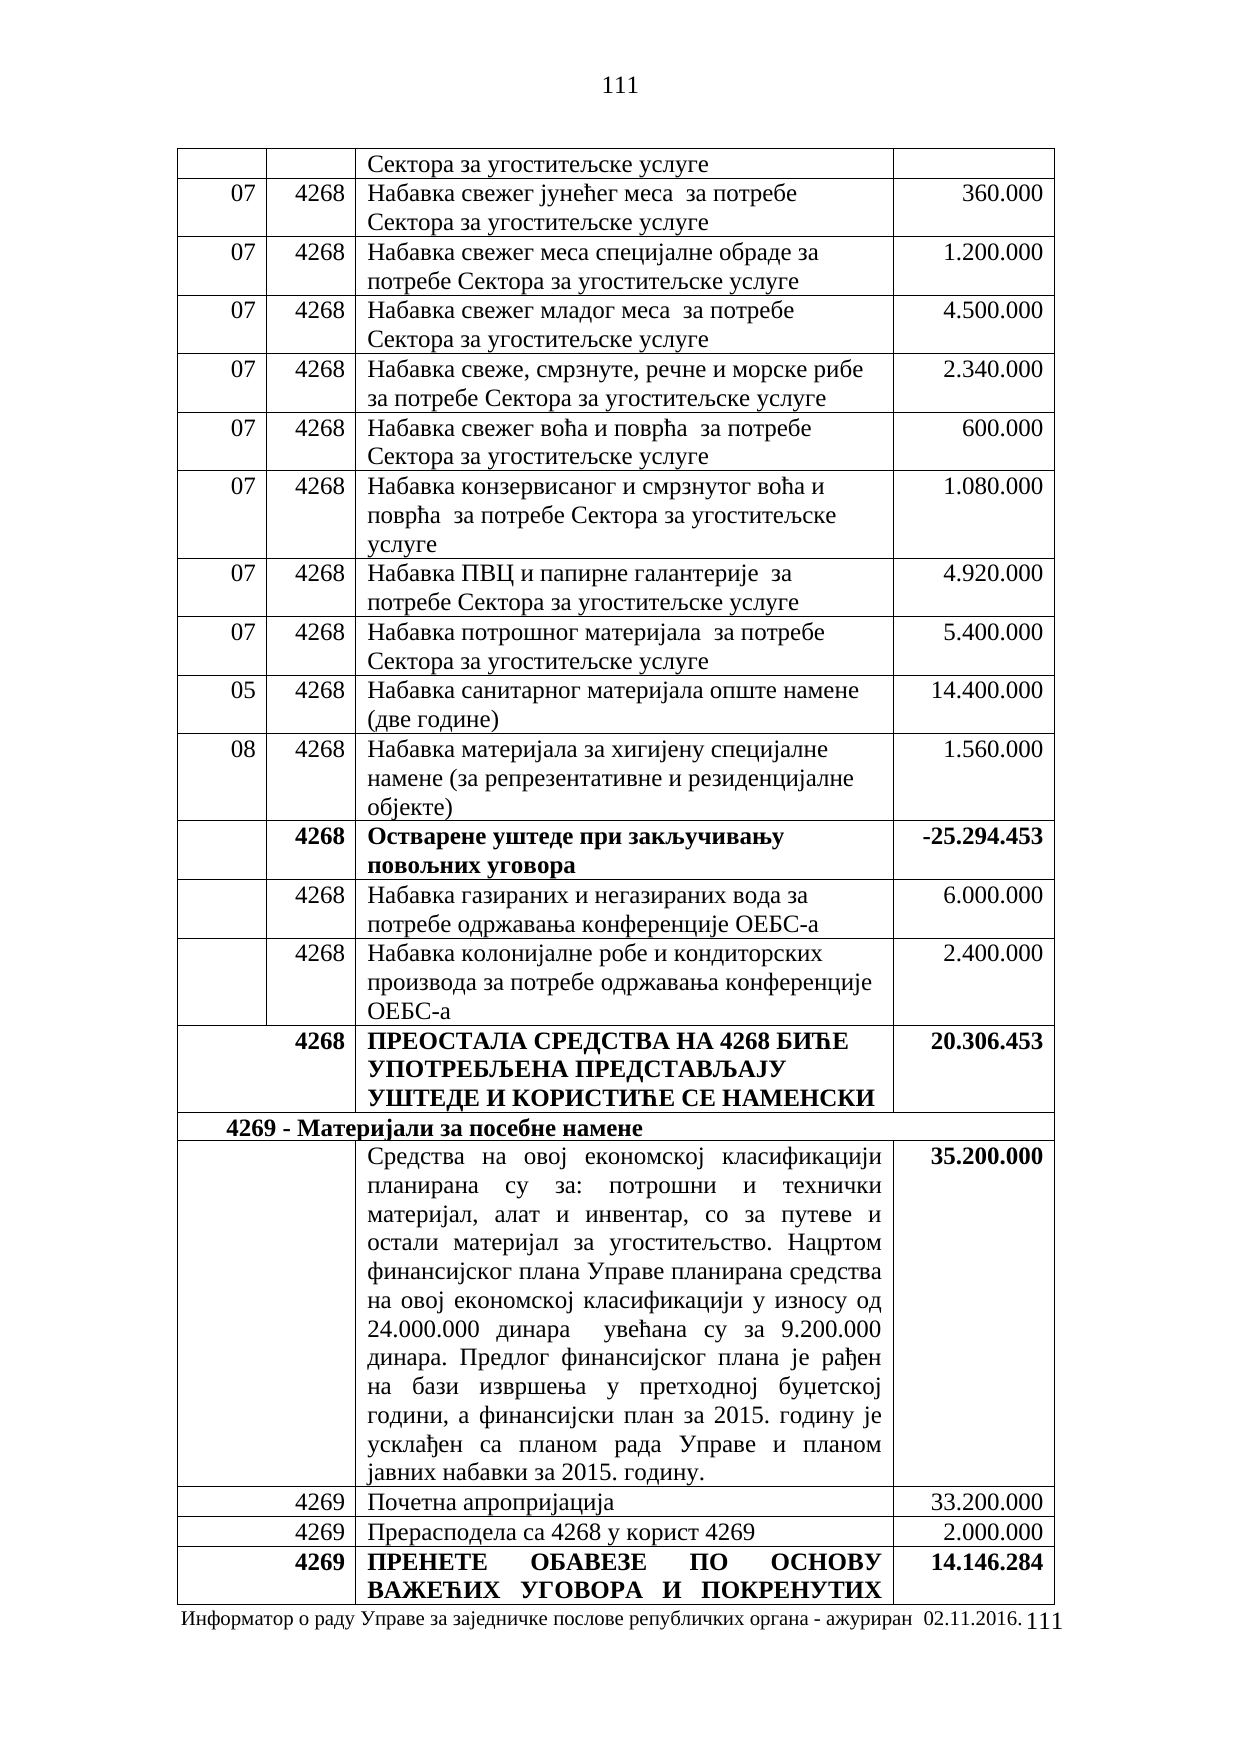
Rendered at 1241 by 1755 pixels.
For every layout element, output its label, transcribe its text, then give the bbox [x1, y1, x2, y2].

table_cell 4.500.000 [894, 296, 1054, 353]
table_cell 4268 [267, 296, 355, 353]
table_cell 07 [178, 179, 266, 236]
table_cell 08 [178, 734, 266, 820]
table_cell Набавка ПВЦ и папирне галантерије за потребе Сектора за угоститељске услуге [356, 559, 893, 616]
table_cell Набавка санитарног материјала опште намене (две године) [356, 676, 893, 733]
table_cell 33.200.000 [894, 1487, 1054, 1516]
table_cell 35.200.000 [894, 1141, 1054, 1486]
table_cell 4269 - Материјали за посебне намене [178, 1113, 1054, 1140]
table_cell 5.400.000 [894, 617, 1054, 674]
table_cell 4269 [178, 1487, 355, 1516]
table_cell 14.146.284 [894, 1547, 1054, 1604]
table_cell Прерасподела са 4268 у корист 4269 [356, 1517, 893, 1546]
table_cell [178, 880, 266, 937]
table_cell Набавка свежег младог меса за потребе Сектора за угоститељске услуге [356, 296, 893, 353]
table_cell 4269 [178, 1547, 355, 1604]
table_cell 14.400.000 [894, 676, 1054, 733]
table_cell Набавка свежег јунећег меса за потребе Сектора за угоститељске услуге [356, 179, 893, 236]
table_cell 07 [178, 617, 266, 674]
table_cell 4268 [267, 413, 355, 470]
table_cell 2.000.000 [894, 1517, 1054, 1546]
table_cell 07 [178, 296, 266, 353]
table_cell 4.920.000 [894, 559, 1054, 616]
table_cell [178, 821, 266, 879]
table_cell -25.294.453 [894, 821, 1054, 879]
table_cell Набавка свежег воћа и поврћа за потребе Сектора за угоститељске услуге [356, 413, 893, 470]
table_cell 2.400.000 [894, 939, 1054, 1025]
table_cell Набавка материјала за хигијену специјалне намене (за репрезентативне и резиденцијалне објекте) [356, 734, 893, 820]
table_cell 6.000.000 [894, 880, 1054, 937]
table_cell 1.200.000 [894, 237, 1054, 294]
table_cell Средства на овој економској класификацији планирана су за: потрошни и технички материјал, алат и инвентар, со за путеве и остали материјал за угоститељство. Нацртом финансијског плана Управе планирана средства на овој економској класификацији у износу од 24.000.000 динара увећана су за 9.200.000 динара. Предлог финансијског плана је рађен на бази извршења у претходној буџетској години, а финансијски план за 2015. годину је усклађен са планом рада Управе и планом јавних набавки за 2015. годину. [356, 1141, 893, 1486]
table_cell Почетна апропријација [356, 1487, 893, 1516]
table_cell 4268 [178, 1026, 355, 1112]
table_cell Набавка конзервисаног и смрзнутог воћа и поврћа за потребе Сектора за угоститељске услуге [356, 471, 893, 557]
table_cell 4268 [267, 939, 355, 1025]
table_cell 4268 [267, 880, 355, 937]
table_cell 600.000 [894, 413, 1054, 470]
table_cell 07 [178, 354, 266, 412]
table_cell 4268 [267, 559, 355, 616]
table_cell 20.306.453 [894, 1026, 1054, 1112]
table_cell Остварене уштеде при закључивању повољних уговора [356, 821, 893, 879]
table_cell 2.340.000 [894, 354, 1054, 412]
table_cell Набавка колонијалне робе и кондиторских производа за потребе одржавања конференције ОЕБС-а [356, 939, 893, 1025]
table_cell [267, 149, 355, 177]
table_cell ПРЕНЕТЕ ОБАВЕЗЕ ПО ОСНОВУ ВАЖЕЋИХ УГОВОРА И ПОКРЕНУТИХ [356, 1547, 893, 1604]
table_cell 4268 [267, 617, 355, 674]
table_cell 4268 [267, 676, 355, 733]
table_cell 05 [178, 676, 266, 733]
table_cell Сектора за угоститељске услуге [356, 149, 893, 177]
table_cell 07 [178, 559, 266, 616]
table_cell [894, 149, 1054, 177]
table_cell 07 [178, 471, 266, 557]
table_cell 4268 [267, 734, 355, 820]
table_cell 360.000 [894, 179, 1054, 236]
table_cell 07 [178, 413, 266, 470]
table_cell 4268 [267, 237, 355, 294]
table_cell Набавка газираних и негазираних вода за потребе одржавања конференције ОЕБС-а [356, 880, 893, 937]
table_cell [178, 1141, 355, 1486]
table_cell Набавка свежег меса специјалне обраде за потребе Сектора за угоститељске услуге [356, 237, 893, 294]
table_cell 1.080.000 [894, 471, 1054, 557]
table_cell ПРЕОСТАЛА СРЕДСТВА НА 4268 БИЋЕ УПОТРЕБЉЕНА ПРЕДСТАВЉАЈУ УШТЕДЕ И КОРИСТИЋЕ СЕ НАМЕНСКИ [356, 1026, 893, 1112]
table_cell 4268 [267, 821, 355, 879]
table_cell 4269 [178, 1517, 355, 1546]
table_cell [178, 149, 266, 177]
table_cell 4268 [267, 354, 355, 412]
table_cell [178, 939, 266, 1025]
table_cell Набавка потрошног материјала за потребе Сектора за угоститељске услуге [356, 617, 893, 674]
table_cell Набавка свеже, смрзнуте, речне и морске рибе за потребе Сектора за угоститељске услуге [356, 354, 893, 412]
table_cell 07 [178, 237, 266, 294]
table_cell 4268 [267, 179, 355, 236]
table_cell 1.560.000 [894, 734, 1054, 820]
table_cell 4268 [267, 471, 355, 557]
